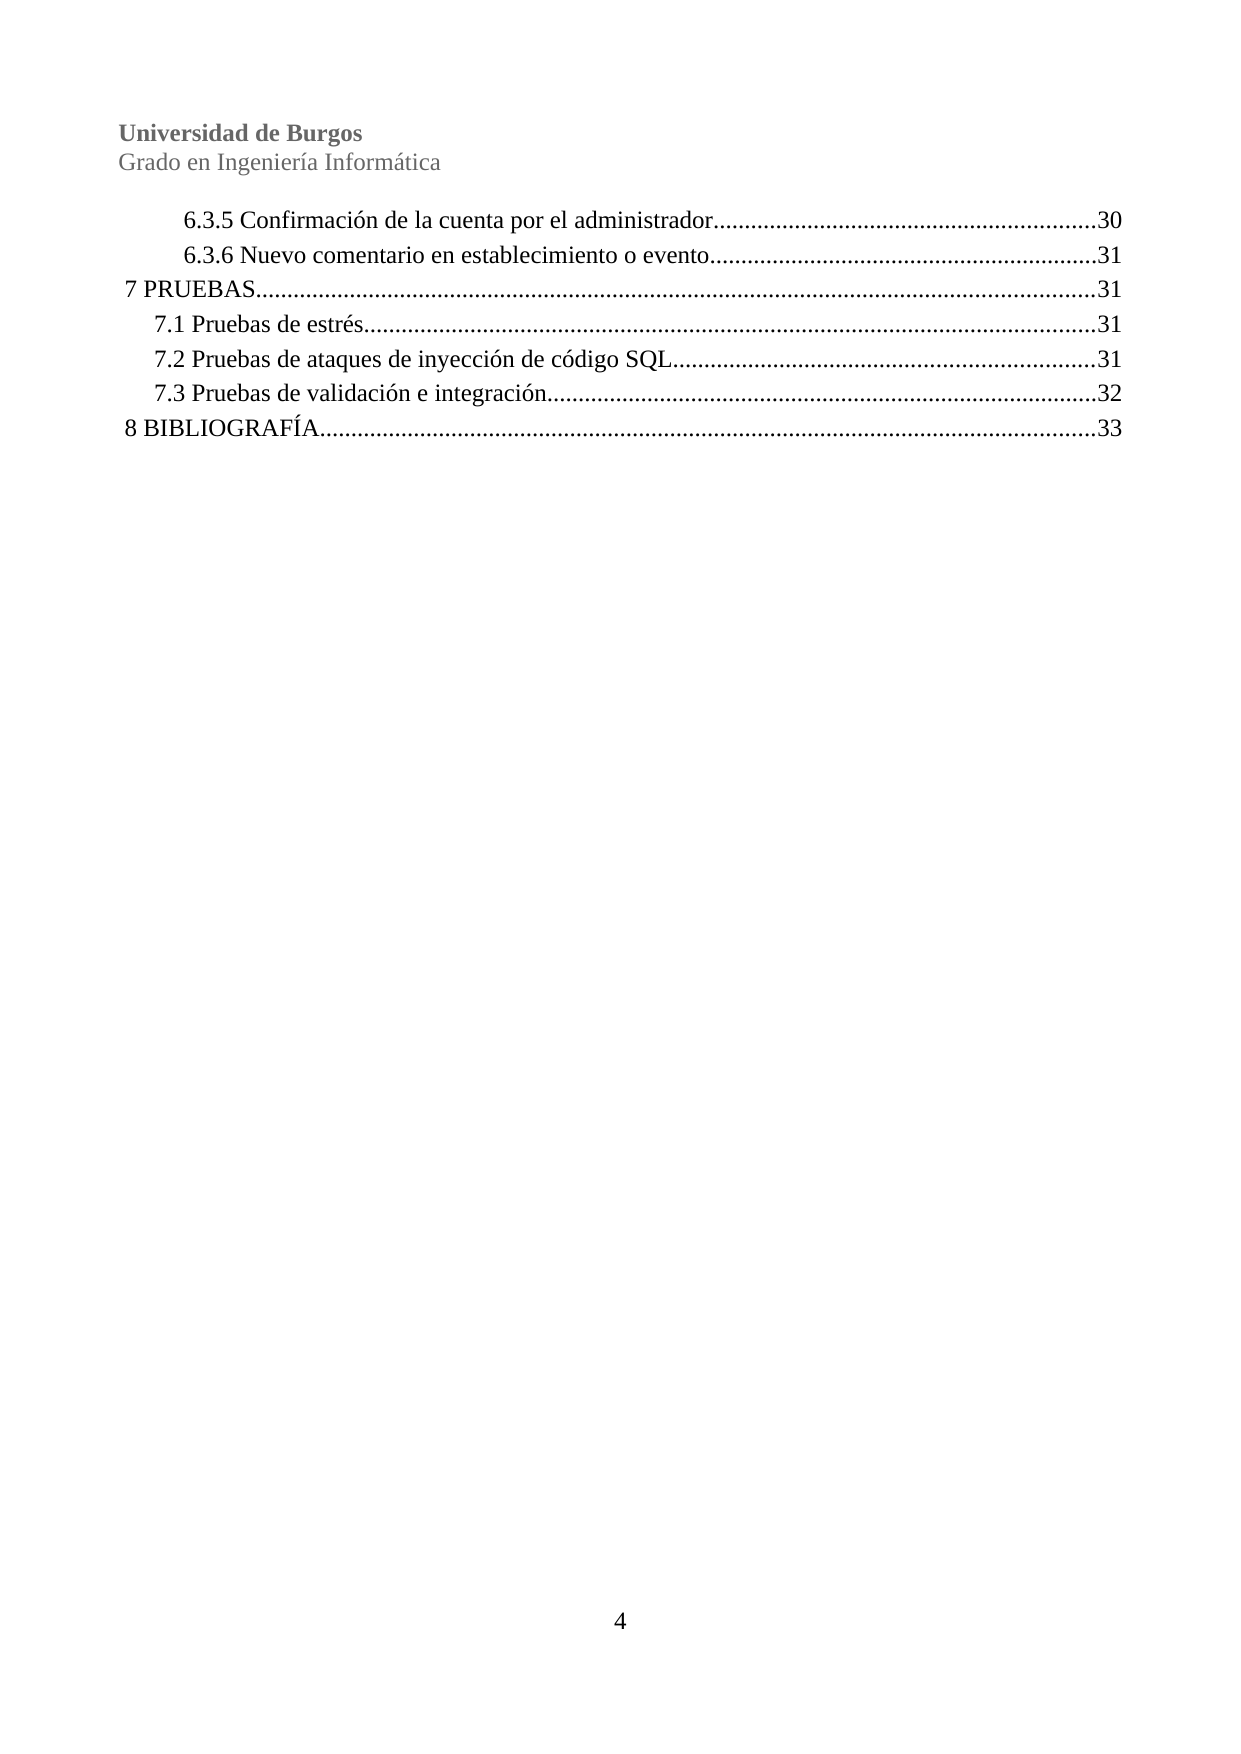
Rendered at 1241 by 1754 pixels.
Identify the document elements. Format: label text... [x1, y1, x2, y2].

text 8 BIBLIOGRAFÍA 33 [118, 413, 1122, 442]
text 7.3 Pruebas de validación e integración 32 [148, 378, 1122, 407]
text 7.1 Pruebas de estrés 31 [148, 309, 1122, 338]
text 7.2 Pruebas de ataques de inyección de código SQL 31 [148, 344, 1122, 373]
text 6.3.5 Confirmación de la cuenta por el administrador 30 [177, 205, 1122, 234]
text 6.3.6 Nuevo comentario en establecimiento o evento 31 [177, 240, 1122, 268]
text 7 PRUEBAS 31 [118, 274, 1122, 303]
